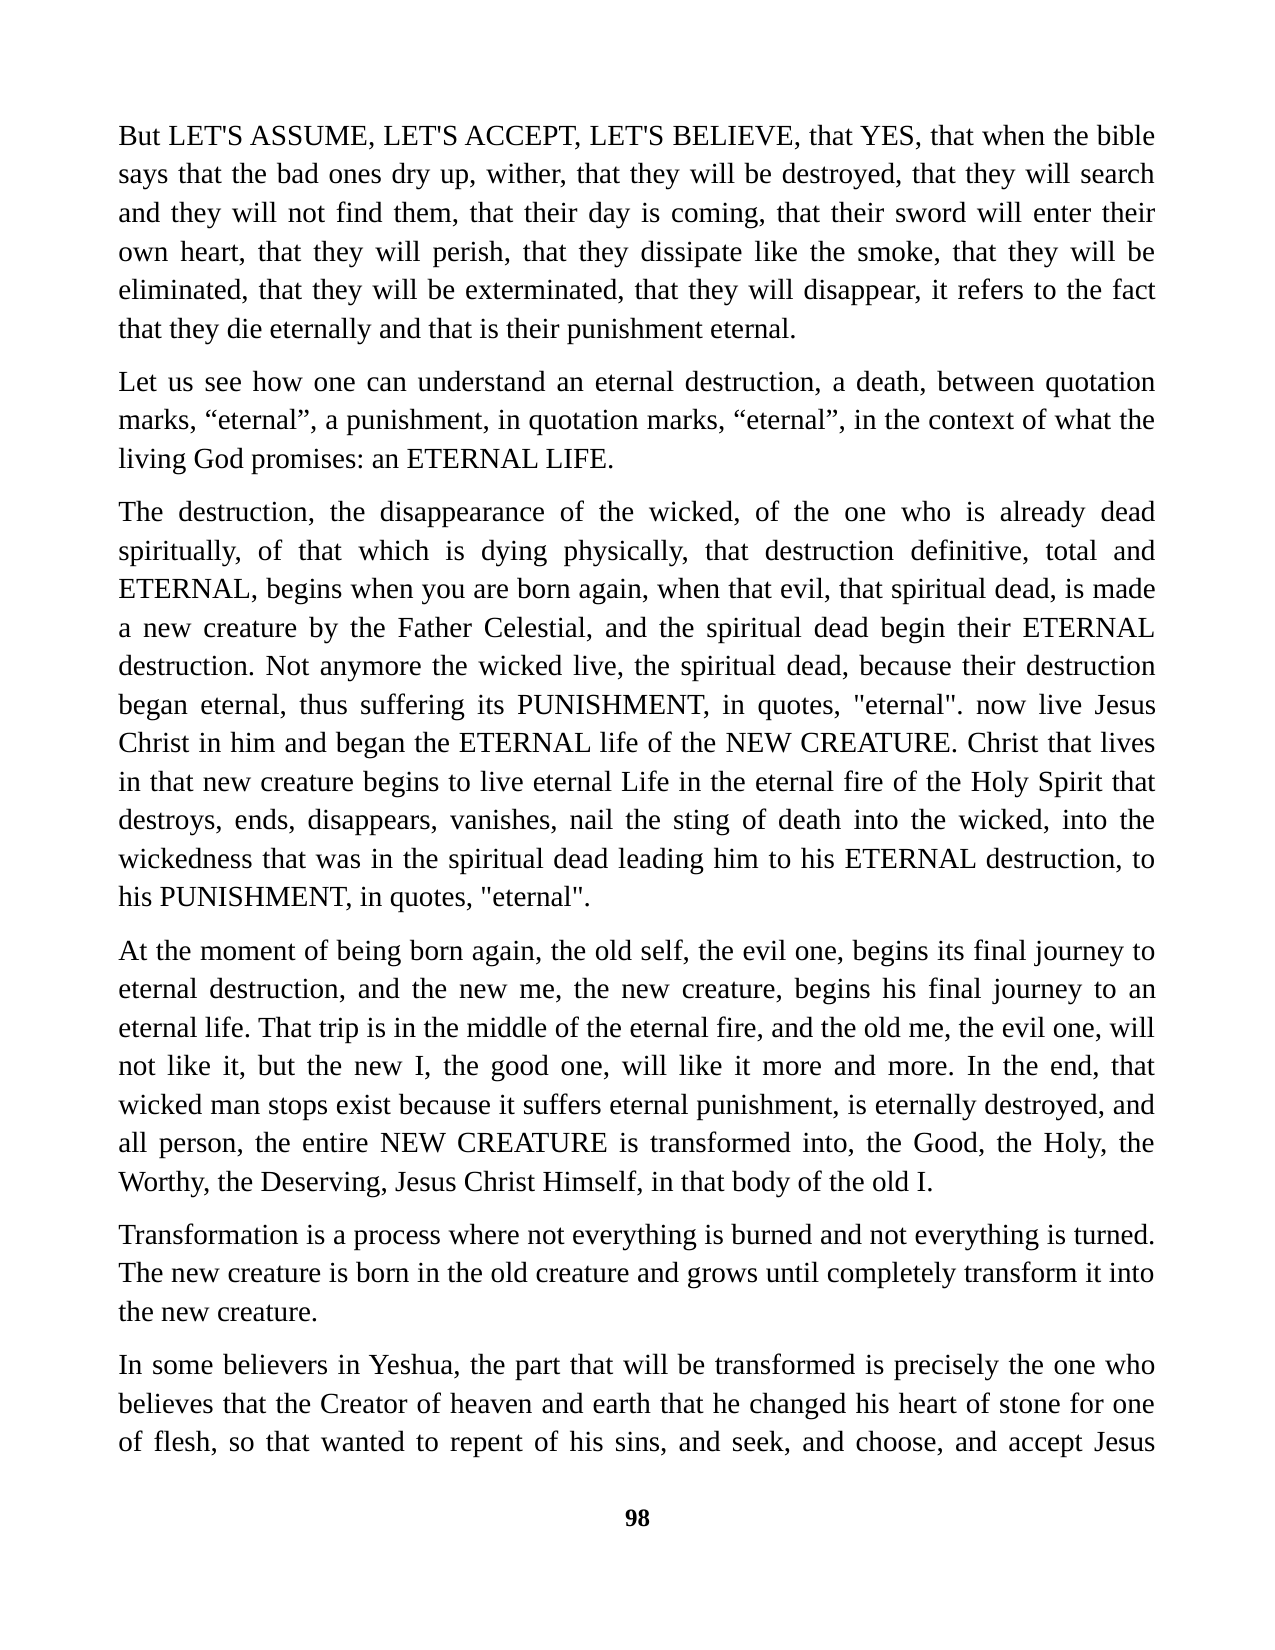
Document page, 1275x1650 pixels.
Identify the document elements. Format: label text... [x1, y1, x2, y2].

text At the moment of being born again, the old self, the evil one, begins its final journey to eternal destruction, and the new me, the new creature, begins his final journey to an eternal life. That trip is in the middle of the eternal fire, and the old me, the evil one, will not like it, but the new I, the good one, will like it more and more. In the end, that wicked man stops exist because it suffers eternal punishment, is eternally destroyed, and all person, the entire NEW CREATURE is transformed into, the Good, the Holy, the Worthy, the Deserving, Jesus Christ Himself, in that body of the old I. [118, 933, 1157, 1197]
text In some believers in Yeshua, the part that will be transformed is precisely the one who believes that the Creator of heaven and earth that he changed his heart of stone for one of flesh, so that wanted to repent of his sins, and seek, and choose, and accept Jesus [118, 1347, 1157, 1458]
text The destruction, the disappearance of the wicked, of the one who is already dead spiritually, of that which is dying physically, that destruction definitive, total and ETERNAL, begins when you are born again, when that evil, that spiritual dead, is made a new creature by the Father Celestial, and the spiritual dead begin their ETERNAL destruction. Not anymore the wicked live, the spiritual dead, because their destruction began eternal, thus suffering its PUNISHMENT, in quotes, "eternal". now live Jesus Christ in him and began the ETERNAL life of the NEW CREATURE. Christ that lives in that new creature begins to live eternal Life in the eternal fire of the Holy Spirit that destroys, ends, disappears, vanishes, nail the sting of death into the wicked, into the wickedness that was in the spiritual dead leading him to his ETERNAL destruction, to his PUNISHMENT, in quotes, "eternal". [118, 494, 1157, 913]
text But LET'S ASSUME, LET'S ACCEPT, LET'S BELIEVE, that YES, that when the bible says that the bad ones dry up, wither, that they will be destroyed, that they will search and they will not find them, that their day is coming, that their sword will enter their own heart, that they will perish, that they dissipate like the smoke, that they will be eliminated, that they will be exterminated, that they will disappear, it refers to the fact that they die eternally and that is their punishment eternal. [118, 118, 1157, 344]
text Let us see how one can understand an eternal destruction, a death, between quotation marks, “eternal”, a punishment, in quotation marks, “eternal”, in the context of what the living God promises: an ETERNAL LIFE. [118, 364, 1157, 474]
text Transformation is a process where not everything is burned and not everything is turned. The new creature is born in the old creature and grows until completely transform it into the new creature. [118, 1217, 1157, 1328]
